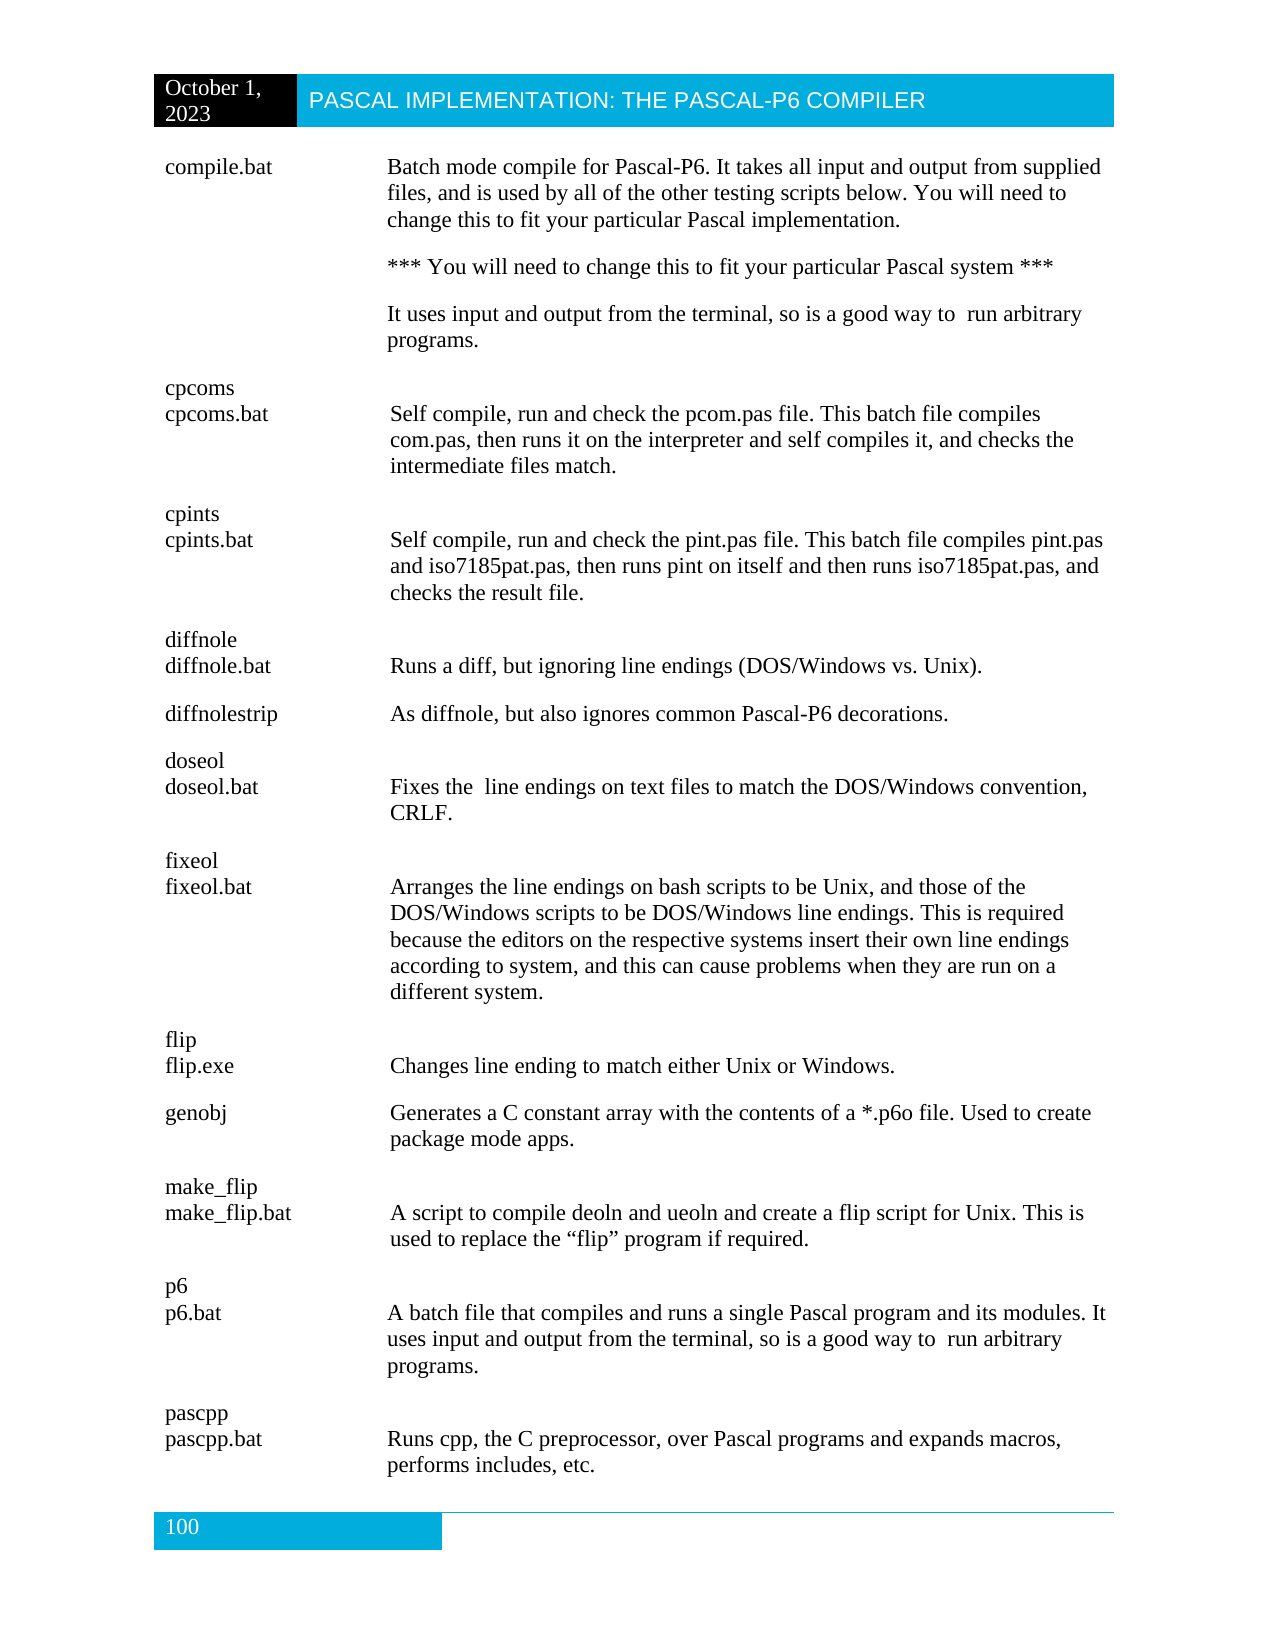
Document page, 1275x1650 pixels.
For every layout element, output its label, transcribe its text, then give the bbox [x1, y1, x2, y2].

text It uses input and output from the terminal, so is a good way to run arbitrary programs. [387, 300, 1125, 353]
text cpints.bat Self compile, run and check the pint.pas file. This batch file compiles pint.pas and iso7185pat.pas, then runs pint on itself and then runs iso7185pat.pas, and checks the result file. [165, 526, 1125, 605]
text p6 [165, 1273, 1125, 1299]
text doseol [165, 747, 1125, 773]
text cpcoms [165, 373, 1125, 400]
text diffnolestrip As diffnole, but also ignores common Pascal-P6 decorations. [165, 699, 1125, 726]
text fixeol [165, 847, 1125, 873]
text make_flip.bat A script to compile deoln and ueoln and create a flip script for Unix. This is used to replace the “flip” program if required. [165, 1199, 1125, 1252]
text genobj Generates a C constant array with the contents of a *.p6o file. Used to create package mode apps. [165, 1099, 1125, 1152]
text diffnole [165, 626, 1125, 652]
text pascpp.bat Runs cpp, the C preprocessor, over Pascal programs and expands macros, performs includes, etc. [165, 1425, 1125, 1478]
text flip.exe Changes line ending to match either Unix or Windows. [165, 1052, 1125, 1078]
text *** You will need to change this to fit your particular Pascal system *** [387, 253, 1125, 279]
text flip [165, 1026, 1125, 1052]
text pascpp [165, 1399, 1125, 1425]
text make_flip [165, 1173, 1125, 1199]
text compile.bat Batch mode compile for Pascal-P6. It takes all input and output from supplied files, and is used by all of the other testing scripts below. You will need to change this to fit your particular Pascal implementation. [165, 153, 1125, 232]
text fixeol.bat Arranges the line endings on bash scripts to be Unix, and those of the DOS/Windows scripts to be DOS/Windows line endings. This is required because the editors on the respective systems insert their own line endings according to system, and this can cause problems when they are run on a different system. [165, 873, 1125, 1005]
text doseol.bat Fixes the line endings on text files to match the DOS/Windows convention, CRLF. [165, 773, 1125, 826]
text diffnole.bat Runs a diff, but ignoring line endings (DOS/Windows vs. Unix). [165, 652, 1125, 679]
text cpints [165, 500, 1125, 526]
text p6.bat A batch file that compiles and runs a single Pascal program and its modules. It uses input and output from the terminal, so is a good way to run arbitrary programs. [165, 1299, 1125, 1378]
text cpcoms.bat Self compile, run and check the pcom.pas file. This batch file compiles com.pas, then runs it on the interpreter and self compiles it, and checks the intermediate files match. [165, 400, 1125, 479]
